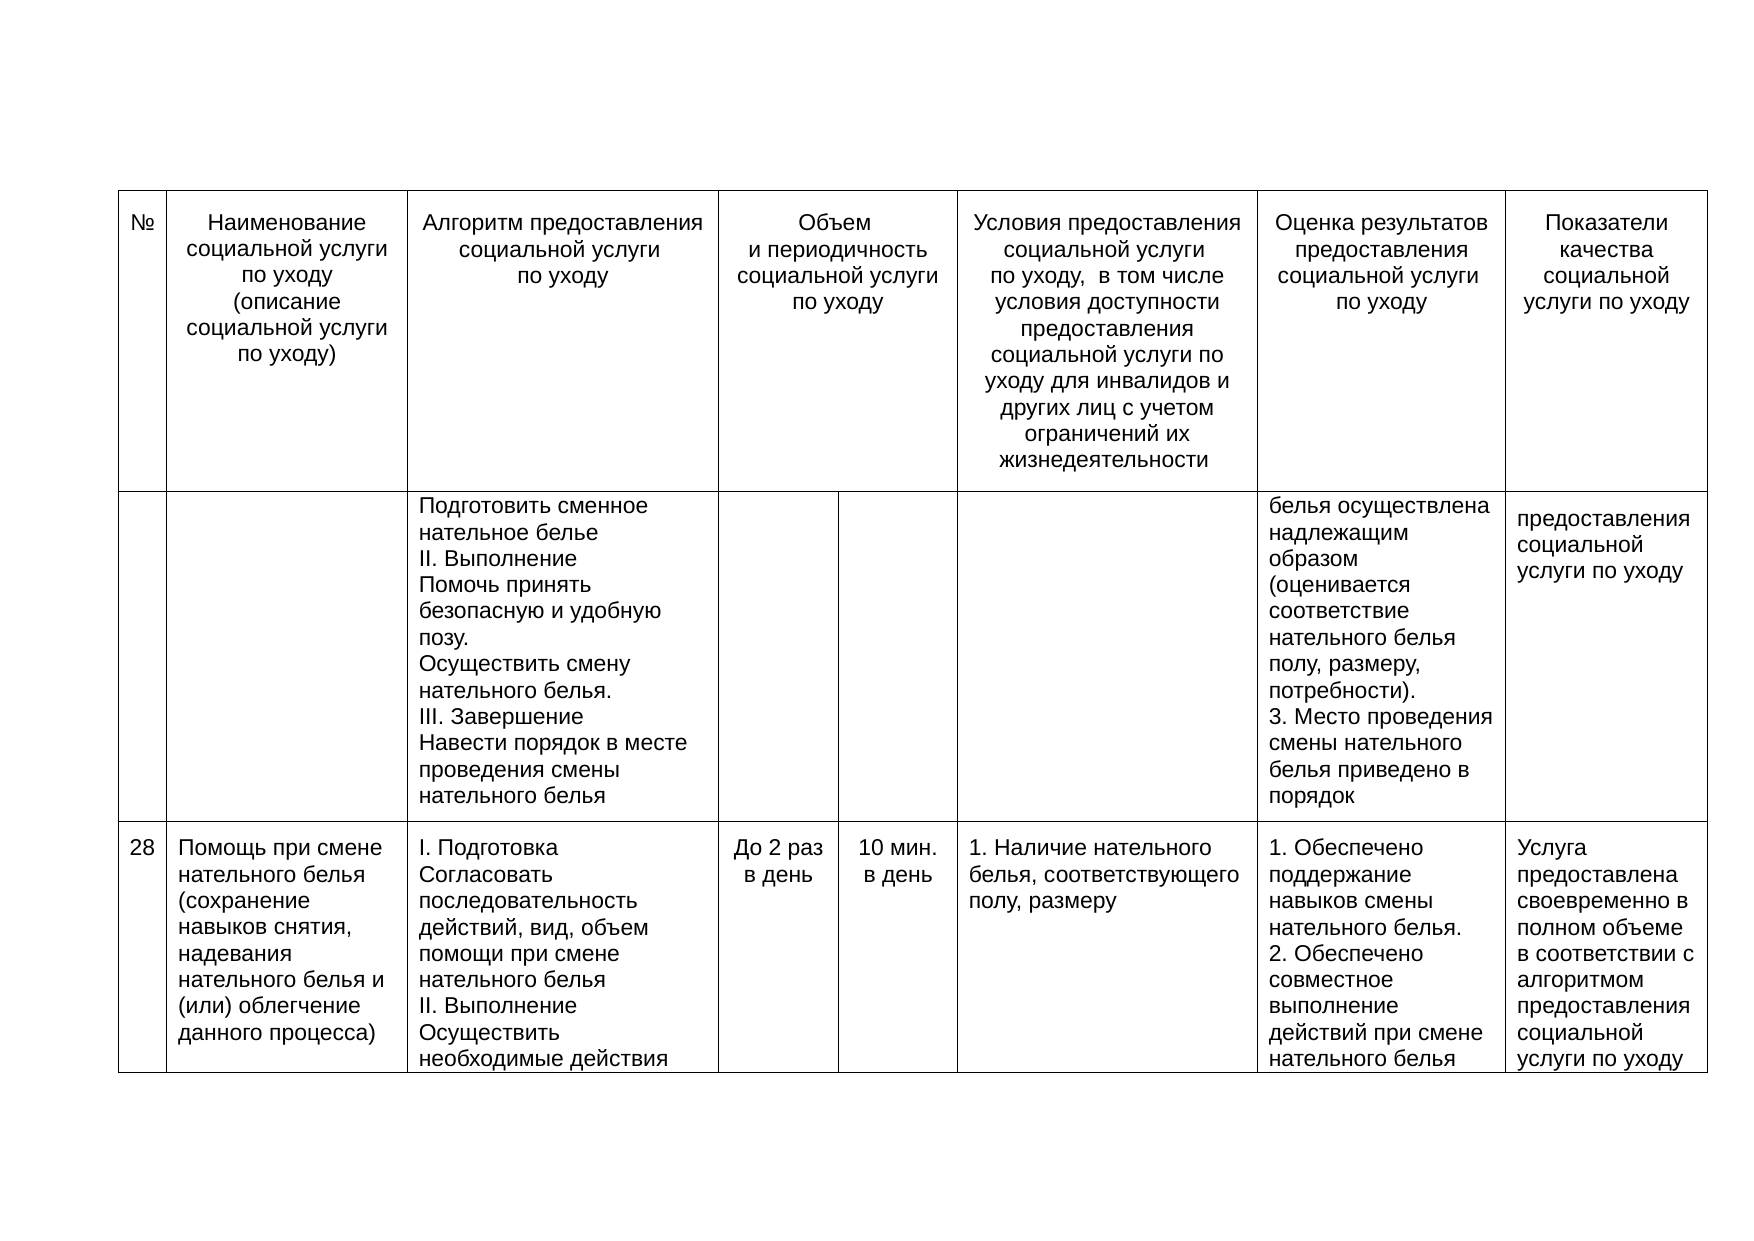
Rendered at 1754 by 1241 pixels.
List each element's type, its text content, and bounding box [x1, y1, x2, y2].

table_cell [167, 492, 407, 821]
table_header № [119, 191, 166, 491]
table_cell 1. Обеспечено поддержание навыков смены нательного белья. 2. Обеспечено совместное выполнение действий при смене нательного белья [1258, 822, 1505, 1072]
table_header Показатели качества социальной услуги по уходу [1506, 191, 1707, 491]
table_cell I. Подготовка Согласовать последовательность действий, вид, объем помощи при смене нательного белья II. Выполнение Осуществить необходимые действия [408, 822, 718, 1072]
table_header Наименование социальной услуги по уходу (описание социальной услуги по уходу) [167, 191, 407, 491]
table_cell предоставления социальной услуги по уходу [1506, 492, 1707, 821]
table_header Алгоритм предоставления социальной услуги по уходу [408, 191, 718, 491]
table_cell [719, 492, 838, 821]
table_cell Подготовить сменное нательное белье II. Выполнение Помочь принять безопасную и удобную позу. Осуществить смену нательного белья. III. Завершение Навести порядок в месте проведения смены нательного белья [408, 492, 718, 821]
table_cell 1. Наличие нательного белья, соответствующего полу, размеру [958, 822, 1257, 1072]
table_header Условия предоставления социальной услуги по уходу, в том числе условия доступности предоставления социальной услуги по уходу для инвалидов и других лиц с учетом ограничений их жизнедеятельности [958, 191, 1257, 491]
table_header Объем и периодичность социальной услуги по уходу [719, 191, 957, 491]
table_cell [119, 492, 166, 821]
table_cell Помощь при смене нательного белья (сохранение навыков снятия, надевания нательного белья и (или) облегчение данного процесса) [167, 822, 407, 1072]
table_cell [119, 822, 166, 1072]
table_cell До 2 раз в день [719, 822, 838, 1072]
table_cell 10 мин. в день [839, 822, 957, 1072]
table_cell [839, 492, 957, 821]
table_cell [958, 492, 1257, 821]
table_cell Услуга предоставлена своевременно в полном объеме в соответствии с алгоритмом предоставления социальной услуги по уходу [1506, 822, 1707, 1072]
table_cell белья осуществлена надлежащим образом (оценивается соответствие нательного белья полу, размеру, потребности). 3. Место проведения смены нательного белья приведено в порядок [1258, 492, 1505, 821]
table_header Оценка результатов предоставления социальной услуги по уходу [1258, 191, 1505, 491]
